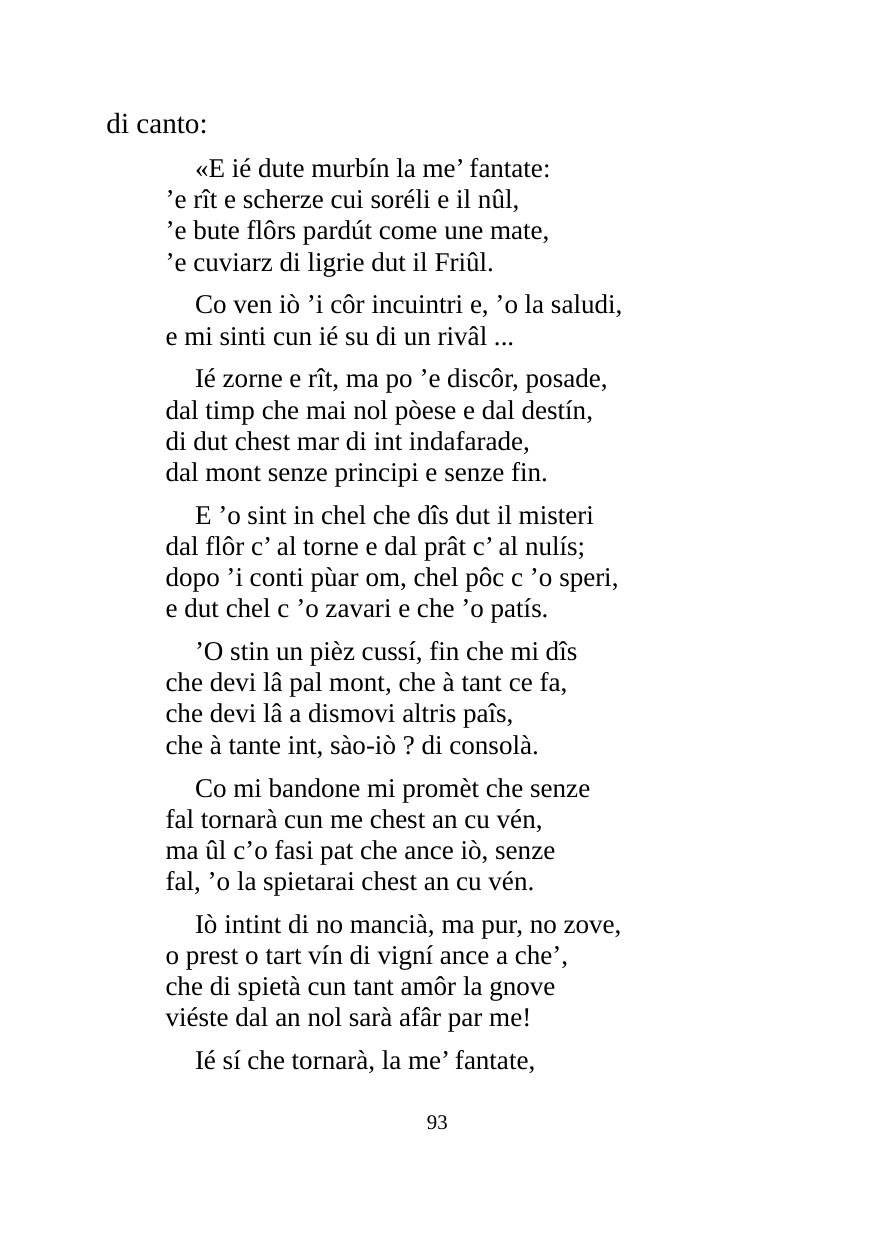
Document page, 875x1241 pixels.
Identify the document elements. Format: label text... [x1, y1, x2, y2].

text Iò intint di no mancià, ma pur, no zove, o prest o tart vín di vigní ance a che’, che di spietà cun tant amôr la gnove viéste dal an nol sarà afâr par me! [165, 908, 709, 1033]
text E ’o sint in chel che dîs dut il misteri dal flôr c’ al torne e dal prât c’ al nulís; dopo ’i conti pùar om, chel pôc c ’o speri, e dut chel c ’o zavari e che ’o patís. [165, 499, 709, 623]
text Ié zorne e rît, ma po ’e discôr, posade, dal timp che mai nol pòese e dal destín, di dut chest mar di int indafarade, dal mont senze principi e senze fin. [165, 363, 709, 487]
text Co mi bandone mi promèt che senze fal tornarà cun me chest an cu vén, ma ûl c’o fasi pat che ance iò, senze fal, ’o la spietarai chest an cu vén. [165, 772, 709, 896]
text di canto: [106, 106, 768, 140]
text «E ié dute murbín la me’ fantate: ’e rît e scherze cui soréli e il nûl, ’e bute flôrs pardút come une mate, ’e cuviarz di ligrie dut il Friûl. [165, 152, 709, 277]
text ’O stin un pièz cussí, fin che mi dîs che devi lâ pal mont, che à tant ce fa, che devi lâ a dismovi altris paîs, che à tante int, sào-iò ? di consolà. [165, 635, 709, 760]
text Ié sí che tornarà, la me’ fantate, [165, 1044, 709, 1076]
text Co ven iò ’i côr incuintri e, ’o la saludi, e mi sinti cun ié su di un rivâl ... [165, 288, 709, 351]
